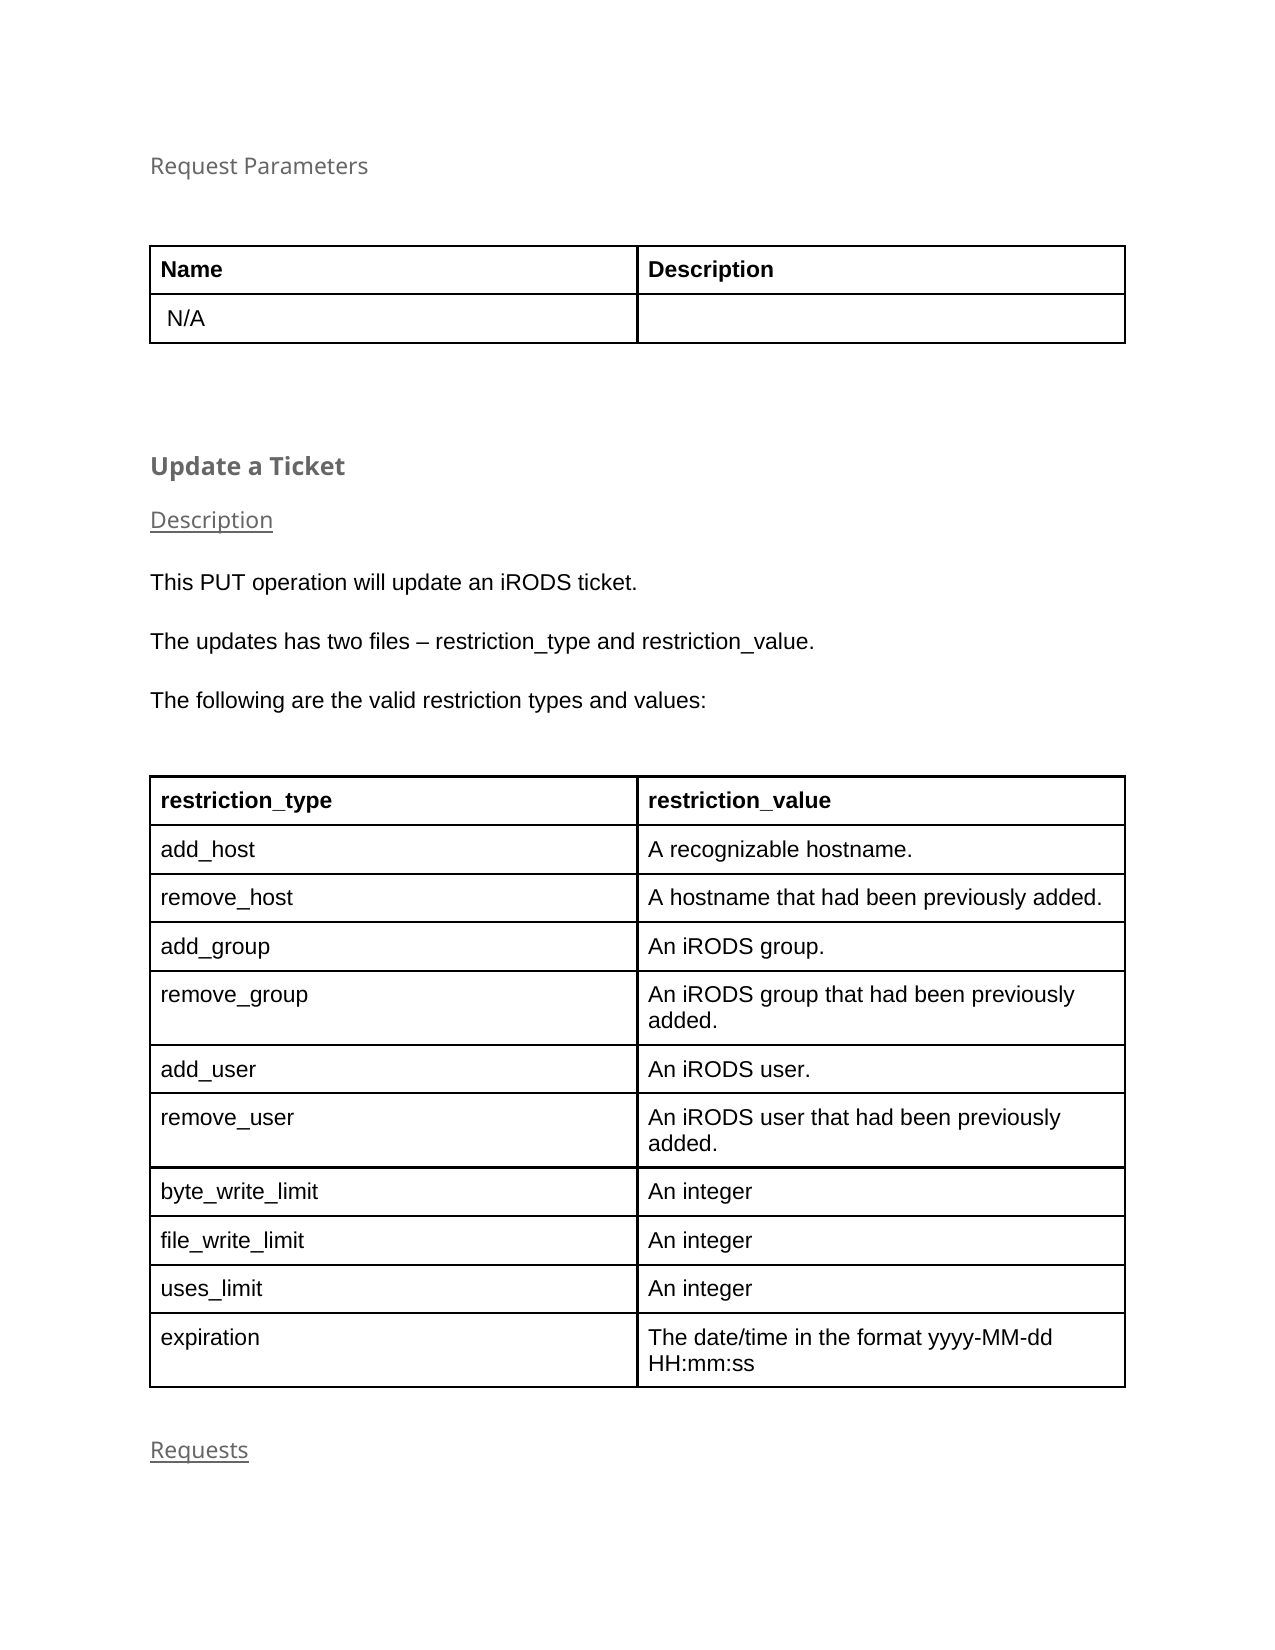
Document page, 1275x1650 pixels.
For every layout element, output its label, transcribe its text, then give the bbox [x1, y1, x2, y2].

table_cell A recognizable hostname. [639, 826, 1124, 872]
text This PUT operation will update an iRODS ticket. [150, 570, 1125, 595]
subtitle Request Parameters [150, 150, 1125, 181]
table_cell An iRODS group that had been previously added. [639, 972, 1124, 1044]
table_cell byte_write_limit [151, 1169, 636, 1215]
table_cell The date/time in the format yyyy-MM-dd HH:mm:ss [639, 1314, 1124, 1386]
table_cell An integer [639, 1169, 1124, 1215]
table_cell An iRODS group. [639, 923, 1124, 969]
text The updates has two files – restriction_type and restriction_value. [150, 628, 1125, 654]
table_cell remove_group [151, 972, 636, 1044]
table_cell expiration [151, 1314, 636, 1386]
table_cell An iRODS user. [639, 1046, 1124, 1092]
table_header restriction_type [151, 778, 636, 824]
table_cell [639, 295, 1124, 342]
table_cell remove_user [151, 1094, 636, 1166]
table_header Name [151, 247, 636, 293]
subtitle Description [150, 504, 1125, 536]
table_cell An iRODS user that had been previously added. [639, 1094, 1124, 1166]
table_cell uses_limit [151, 1266, 636, 1312]
text The following are the valid restriction types and values: [150, 687, 1125, 713]
table_cell add_group [151, 923, 636, 969]
table_cell remove_host [151, 875, 636, 921]
table_cell add_user [151, 1046, 636, 1092]
table_cell A hostname that had been previously added. [639, 875, 1124, 921]
table_cell N/A [151, 295, 636, 342]
table_cell An integer [639, 1217, 1124, 1263]
subtitle Requests [150, 1434, 1125, 1466]
table_cell An integer [639, 1266, 1124, 1312]
table_cell add_host [151, 826, 636, 872]
table_header restriction_value [639, 778, 1124, 824]
subtitle Update a Ticket [150, 449, 1125, 483]
table_cell file_write_limit [151, 1217, 636, 1263]
table_header Description [639, 247, 1124, 293]
